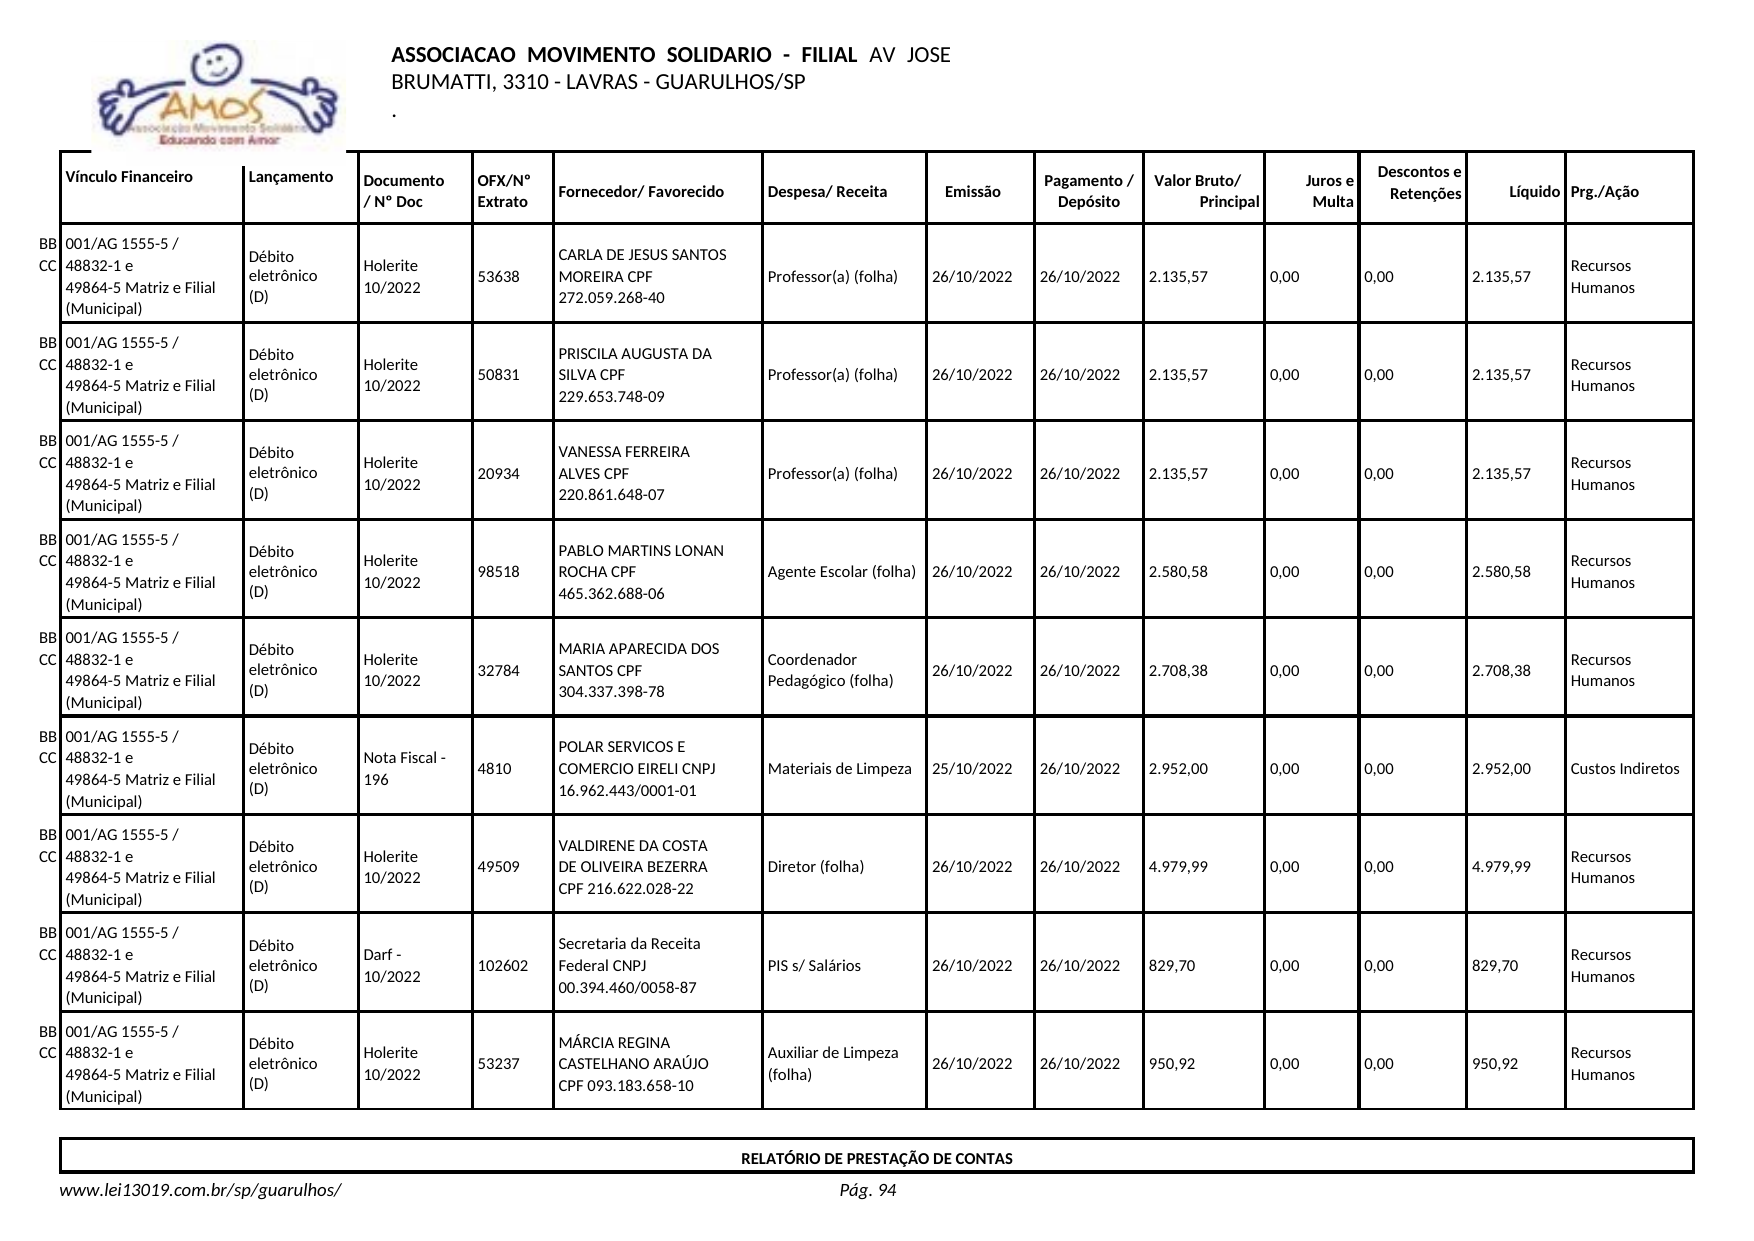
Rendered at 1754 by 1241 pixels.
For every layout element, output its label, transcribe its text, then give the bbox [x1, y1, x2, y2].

table_cell Holerite 10/2022 [360, 324, 471, 419]
table_cell 26/10/2022 [928, 619, 1033, 714]
table_cell 26/10/2022 [928, 324, 1033, 419]
table_cell 001/AG 1555-5 / 48832-1 e 49864-5 Matriz e Filial (Municipal) [62, 619, 242, 714]
table_cell 26/10/2022 [1036, 225, 1142, 321]
table_cell 26/10/2022 [928, 521, 1033, 616]
table_cell Recursos Humanos [1567, 914, 1692, 1010]
table_cell 950,92 [1468, 1013, 1564, 1108]
table_cell 0,00 [1361, 225, 1465, 321]
table_cell Custos Indiretos [1567, 718, 1692, 813]
table_cell 50831 [474, 324, 552, 419]
table_cell Débito eletrônico (D) [245, 225, 357, 321]
table_cell 26/10/2022 [928, 225, 1033, 321]
table_cell 26/10/2022 [1036, 619, 1142, 714]
table_cell Professor(a) (folha) [764, 324, 925, 419]
table_cell Agente Escolar (folha) [764, 521, 925, 616]
table_cell 2.580,58 [1468, 521, 1564, 616]
table_cell Juros e Multa [1266, 153, 1357, 222]
table_cell 26/10/2022 [1036, 718, 1142, 813]
table_cell 0,00 [1266, 619, 1357, 714]
table_cell PIS s/ Salários [764, 914, 925, 1010]
table_cell 26/10/2022 [1036, 914, 1142, 1010]
table_cell Recursos Humanos [1567, 619, 1692, 714]
table_cell CARLA DE JESUS SANTOS MOREIRA CPF 272.059.268-40 [555, 225, 761, 321]
table_cell OFX/Nº Extrato [474, 153, 552, 222]
table_cell VANESSA FERREIRA ALVES CPF 220.861.648-07 [555, 422, 761, 517]
table_cell Débito eletrônico (D) [245, 521, 357, 616]
table_cell 001/AG 1555-5 / 48832-1 e 49864-5 Matriz e Filial (Municipal) [62, 422, 242, 517]
table_cell 0,00 [1361, 619, 1465, 714]
table_cell Débito eletrônico (D) [245, 422, 357, 517]
table_cell Débito eletrônico (D) [245, 619, 357, 714]
table_cell 001/AG 1555-5 / 48832-1 e 49864-5 Matriz e Filial (Municipal) [62, 816, 242, 911]
table_cell 0,00 [1266, 816, 1357, 911]
table_cell MARIA APARECIDA DOS SANTOS CPF 304.337.398-78 [555, 619, 761, 714]
table_cell Recursos Humanos [1567, 1013, 1692, 1108]
table_cell 2.135,57 [1468, 422, 1564, 517]
table_cell 26/10/2022 [1036, 324, 1142, 419]
table_cell Professor(a) (folha) [764, 225, 925, 321]
table_cell 0,00 [1361, 422, 1465, 517]
table_cell 2.708,38 [1468, 619, 1564, 714]
table_cell 001/AG 1555-5 / 48832-1 e 49864-5 Matriz e Filial (Municipal) [62, 1013, 242, 1108]
table_cell Fornecedor/ Favorecido [555, 153, 761, 222]
table_cell 0,00 [1266, 225, 1357, 321]
table_cell Nota Fiscal - 196 [360, 718, 471, 813]
table_header RELATÓRIO DE PRESTAÇÃO DE CONTAS [62, 1140, 1692, 1170]
table_cell 26/10/2022 [1036, 521, 1142, 616]
table_cell 4.979,99 [1468, 816, 1564, 911]
table_cell Pagamento / Depósito [1036, 153, 1142, 222]
table_cell 2.135,57 [1468, 225, 1564, 321]
table_cell Vínculo Financeiro [62, 153, 242, 222]
table_cell 0,00 [1361, 718, 1465, 813]
table_cell 26/10/2022 [928, 1013, 1033, 1108]
table_cell 001/AG 1555-5 / 48832-1 e 49864-5 Matriz e Filial (Municipal) [62, 914, 242, 1010]
table_cell 4.979,99 [1145, 816, 1263, 911]
table_cell Holerite 10/2022 [360, 619, 471, 714]
table_cell Diretor (folha) [764, 816, 925, 911]
table_cell 20934 [474, 422, 552, 517]
table_cell 0,00 [1266, 914, 1357, 1010]
table_cell 49509 [474, 816, 552, 911]
table_cell Lançamento [245, 153, 357, 222]
table_cell 0,00 [1361, 324, 1465, 419]
table_cell 001/AG 1555-5 / 48832-1 e 49864-5 Matriz e Filial (Municipal) [62, 718, 242, 813]
table_cell Auxiliar de Limpeza (folha) [764, 1013, 925, 1108]
table_cell 4810 [474, 718, 552, 813]
table_cell Recursos Humanos [1567, 422, 1692, 517]
table_cell Débito eletrônico (D) [245, 1013, 357, 1108]
table_cell 2.135,57 [1468, 324, 1564, 419]
table_cell POLAR SERVICOS E COMERCIO EIRELI CNPJ 16.962.443/0001-01 [555, 718, 761, 813]
table_cell 0,00 [1266, 1013, 1357, 1108]
table_cell 0,00 [1361, 521, 1465, 616]
table_cell 26/10/2022 [1036, 1013, 1142, 1108]
table_cell Holerite 10/2022 [360, 1013, 471, 1108]
table_cell 2.952,00 [1468, 718, 1564, 813]
table_cell Débito eletrônico (D) [245, 718, 357, 813]
table_cell 2.135,57 [1145, 422, 1263, 517]
table_cell 2.952,00 [1145, 718, 1263, 813]
table_cell MÁRCIA REGINA CASTELHANO ARAÚJO CPF 093.183.658-10 [555, 1013, 761, 1108]
table_cell Recursos Humanos [1567, 816, 1692, 911]
table_cell Recursos Humanos [1567, 225, 1692, 321]
table_cell 0,00 [1266, 422, 1357, 517]
table_cell 2.580,58 [1145, 521, 1263, 616]
table_cell PABLO MARTINS LONAN ROCHA CPF 465.362.688-06 [555, 521, 761, 616]
table_cell Secretaria da Receita Federal CNPJ 00.394.460/0058-87 [555, 914, 761, 1010]
table_cell 2.135,57 [1145, 225, 1263, 321]
table_cell 25/10/2022 [928, 718, 1033, 813]
table_cell 32784 [474, 619, 552, 714]
table_cell 0,00 [1361, 1013, 1465, 1108]
table_cell 0,00 [1266, 718, 1357, 813]
table_cell 950,92 [1145, 1013, 1263, 1108]
table_cell Despesa/ Receita [764, 153, 925, 222]
table_cell 102602 [474, 914, 552, 1010]
table_cell 98518 [474, 521, 552, 616]
table_cell 0,00 [1266, 521, 1357, 616]
table_cell 0,00 [1361, 914, 1465, 1010]
table_cell Holerite 10/2022 [360, 521, 471, 616]
table_cell Prg./Ação [1567, 153, 1692, 222]
table_cell 26/10/2022 [928, 422, 1033, 517]
table_cell 001/AG 1555-5 / 48832-1 e 49864-5 Matriz e Filial (Municipal) [62, 324, 242, 419]
table_cell 53237 [474, 1013, 552, 1108]
table_cell Documento / Nº Doc [360, 153, 471, 222]
table_cell 26/10/2022 [928, 914, 1033, 1010]
table_cell 26/10/2022 [928, 816, 1033, 911]
table_cell 2.708,38 [1145, 619, 1263, 714]
table_cell Recursos Humanos [1567, 521, 1692, 616]
table_cell PRISCILA AUGUSTA DA SILVA CPF 229.653.748-09 [555, 324, 761, 419]
table_cell Darf - 10/2022 [360, 914, 471, 1010]
table_cell Valor Bruto/ Principal [1145, 153, 1263, 222]
table_cell Holerite 10/2022 [360, 816, 471, 911]
table_cell 001/AG 1555-5 / 48832-1 e 49864-5 Matriz e Filial (Municipal) [62, 225, 242, 321]
table_cell 26/10/2022 [1036, 422, 1142, 517]
table_cell Recursos Humanos [1567, 324, 1692, 419]
table_cell 0,00 [1266, 324, 1357, 419]
table_cell Professor(a) (folha) [764, 422, 925, 517]
table_cell Emissão [928, 153, 1033, 222]
table_cell Débito eletrônico (D) [245, 324, 357, 419]
table_cell Coordenador Pedagógico (folha) [764, 619, 925, 714]
table_cell 0,00 [1361, 816, 1465, 911]
table_cell Líquido [1468, 153, 1564, 222]
table_cell 53638 [474, 225, 552, 321]
table_cell Materiais de Limpeza [764, 718, 925, 813]
table_cell Holerite 10/2022 [360, 422, 471, 517]
table_cell VALDIRENE DA COSTA DE OLIVEIRA BEZERRA CPF 216.622.028-22 [555, 816, 761, 911]
table_cell 829,70 [1468, 914, 1564, 1010]
table_cell 2.135,57 [1145, 324, 1263, 419]
table_cell Descontos e Retenções [1361, 153, 1465, 222]
table_cell 26/10/2022 [1036, 816, 1142, 911]
table_cell 829,70 [1145, 914, 1263, 1010]
table_cell Débito eletrônico (D) [245, 816, 357, 911]
table_cell 001/AG 1555-5 / 48832-1 e 49864-5 Matriz e Filial (Municipal) [62, 521, 242, 616]
table_cell Holerite 10/2022 [360, 225, 471, 321]
table_cell Débito eletrônico (D) [245, 914, 357, 1010]
